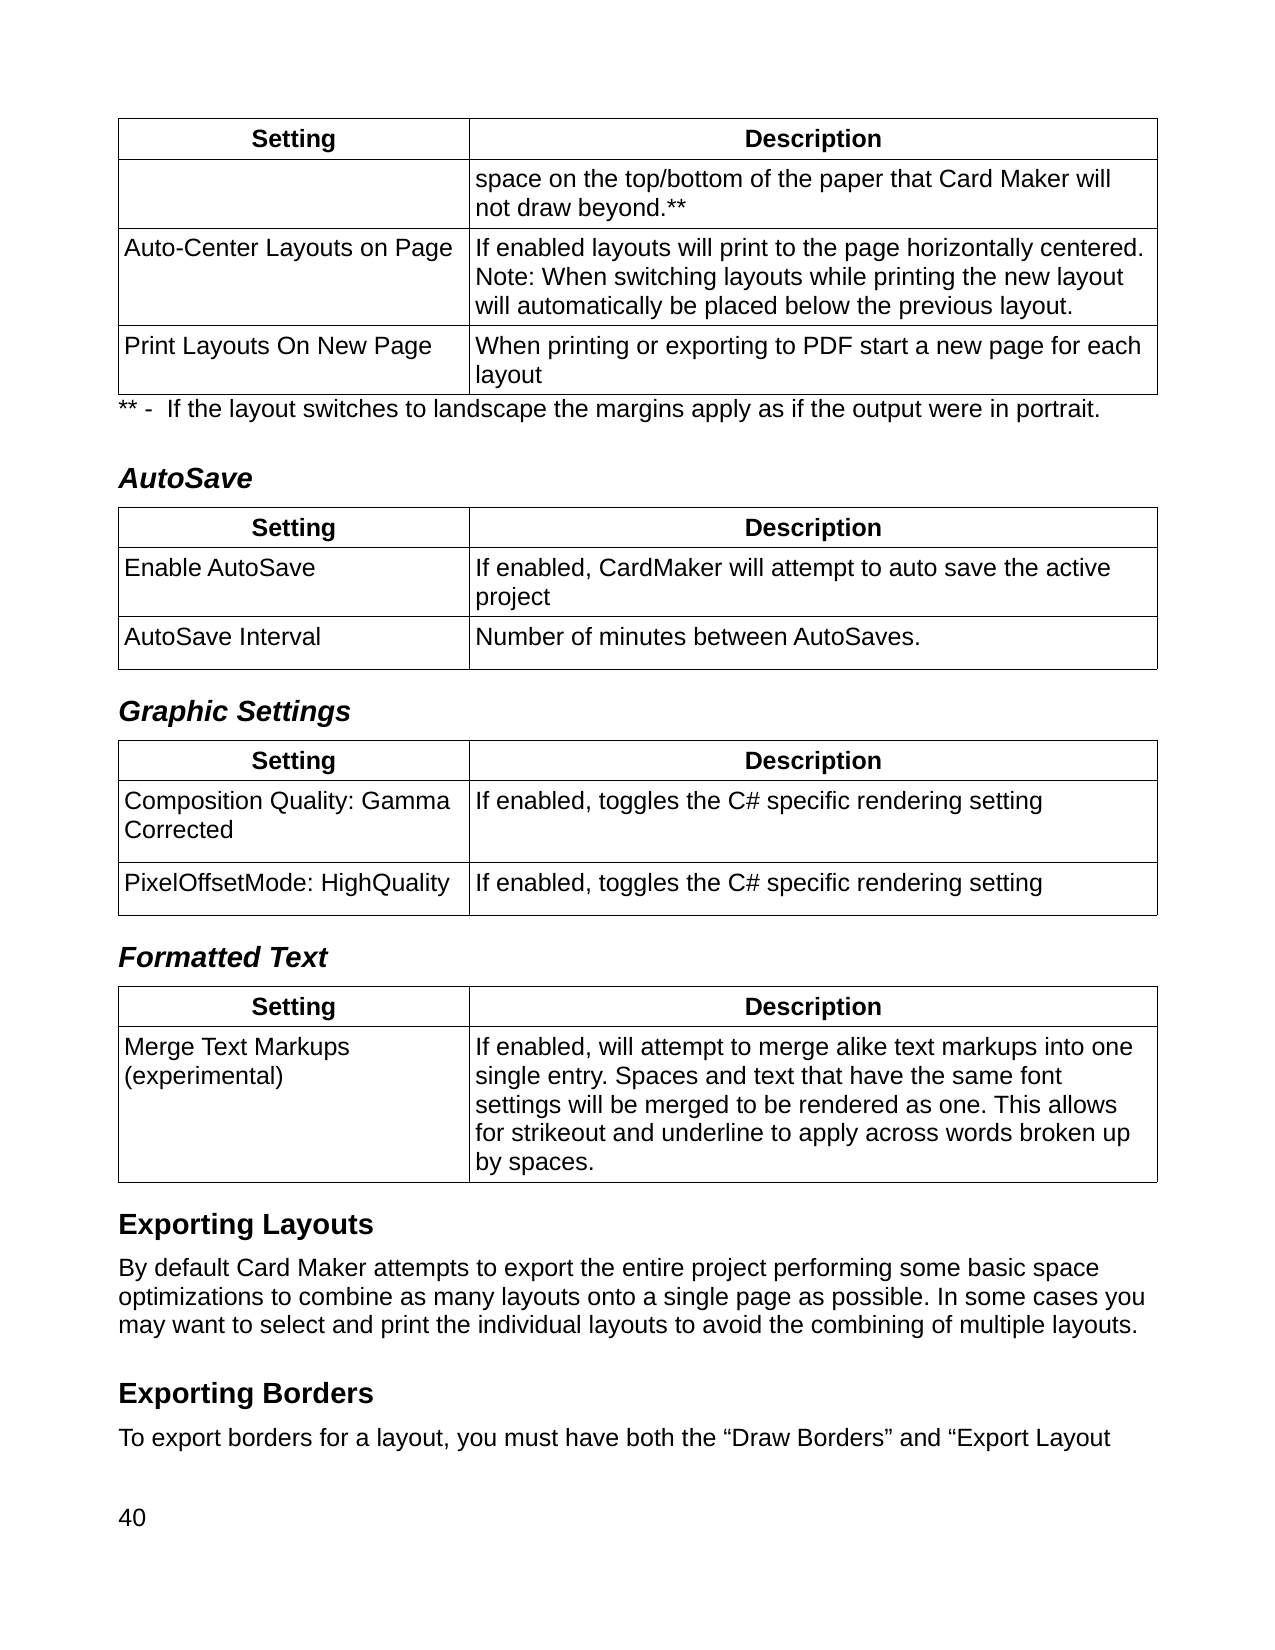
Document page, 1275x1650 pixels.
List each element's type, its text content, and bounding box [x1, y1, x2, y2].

text To export borders for a layout, you must have both the “Draw Borders” and “Export Layout [118, 1422, 1157, 1451]
table_cell AutoSave Interval [119, 617, 469, 669]
table_cell When printing or exporting to PDF start a new page for each layout [470, 326, 1157, 394]
text By default Card Maker attempts to export the entire project performing some basic space optimizations to combine as many layouts onto a single page as possible. In some cases you may want to select and print the individual layouts to avoid the combining of multiple layouts. [118, 1253, 1157, 1339]
table_cell Composition Quality: Gamma Corrected [119, 781, 469, 862]
table_cell Enable AutoSave [119, 548, 469, 616]
table_cell Print Layouts On New Page [119, 326, 469, 394]
subtitle Exporting Layouts [118, 1207, 1157, 1240]
table_header Description [470, 508, 1157, 547]
table_cell [119, 160, 469, 227]
table_cell Merge Text Markups (experimental) [119, 1027, 469, 1182]
table_header Description [470, 987, 1157, 1026]
table_header Description [470, 119, 1157, 158]
table_cell space on the top/bottom of the paper that Card Maker will not draw beyond.** [470, 160, 1157, 227]
text ** - If the layout switches to landscape the margins apply as if the output were in portrait. [118, 395, 1157, 423]
table_header Setting [119, 987, 469, 1026]
subtitle Exporting Borders [118, 1376, 1157, 1410]
table_cell If enabled, CardMaker will attempt to auto save the active project [470, 548, 1157, 616]
table_cell PixelOffsetMode: HighQuality [119, 863, 469, 915]
subtitle Graphic Settings [118, 694, 1157, 728]
table_header Setting [119, 119, 469, 158]
subtitle AutoSave [118, 461, 1157, 494]
subtitle Formatted Text [118, 940, 1157, 973]
table_header Description [470, 741, 1157, 780]
table_cell Number of minutes between AutoSaves. [470, 617, 1157, 669]
table_cell If enabled, toggles the C# specific rendering setting [470, 863, 1157, 915]
table_header Setting [119, 741, 469, 780]
table_header Setting [119, 508, 469, 547]
table_cell If enabled layouts will print to the page horizontally centered. Note: When switching layouts while printing the new layout will automatically be placed below the previous layout. [470, 229, 1157, 325]
table_cell If enabled, toggles the C# specific rendering setting [470, 781, 1157, 862]
table_cell Auto-Center Layouts on Page [119, 229, 469, 325]
table_cell If enabled, will attempt to merge alike text markups into one single entry. Spaces and text that have the same font settings will be merged to be rendered as one. This allows for strikeout and underline to apply across words broken up by spaces. [470, 1027, 1157, 1182]
